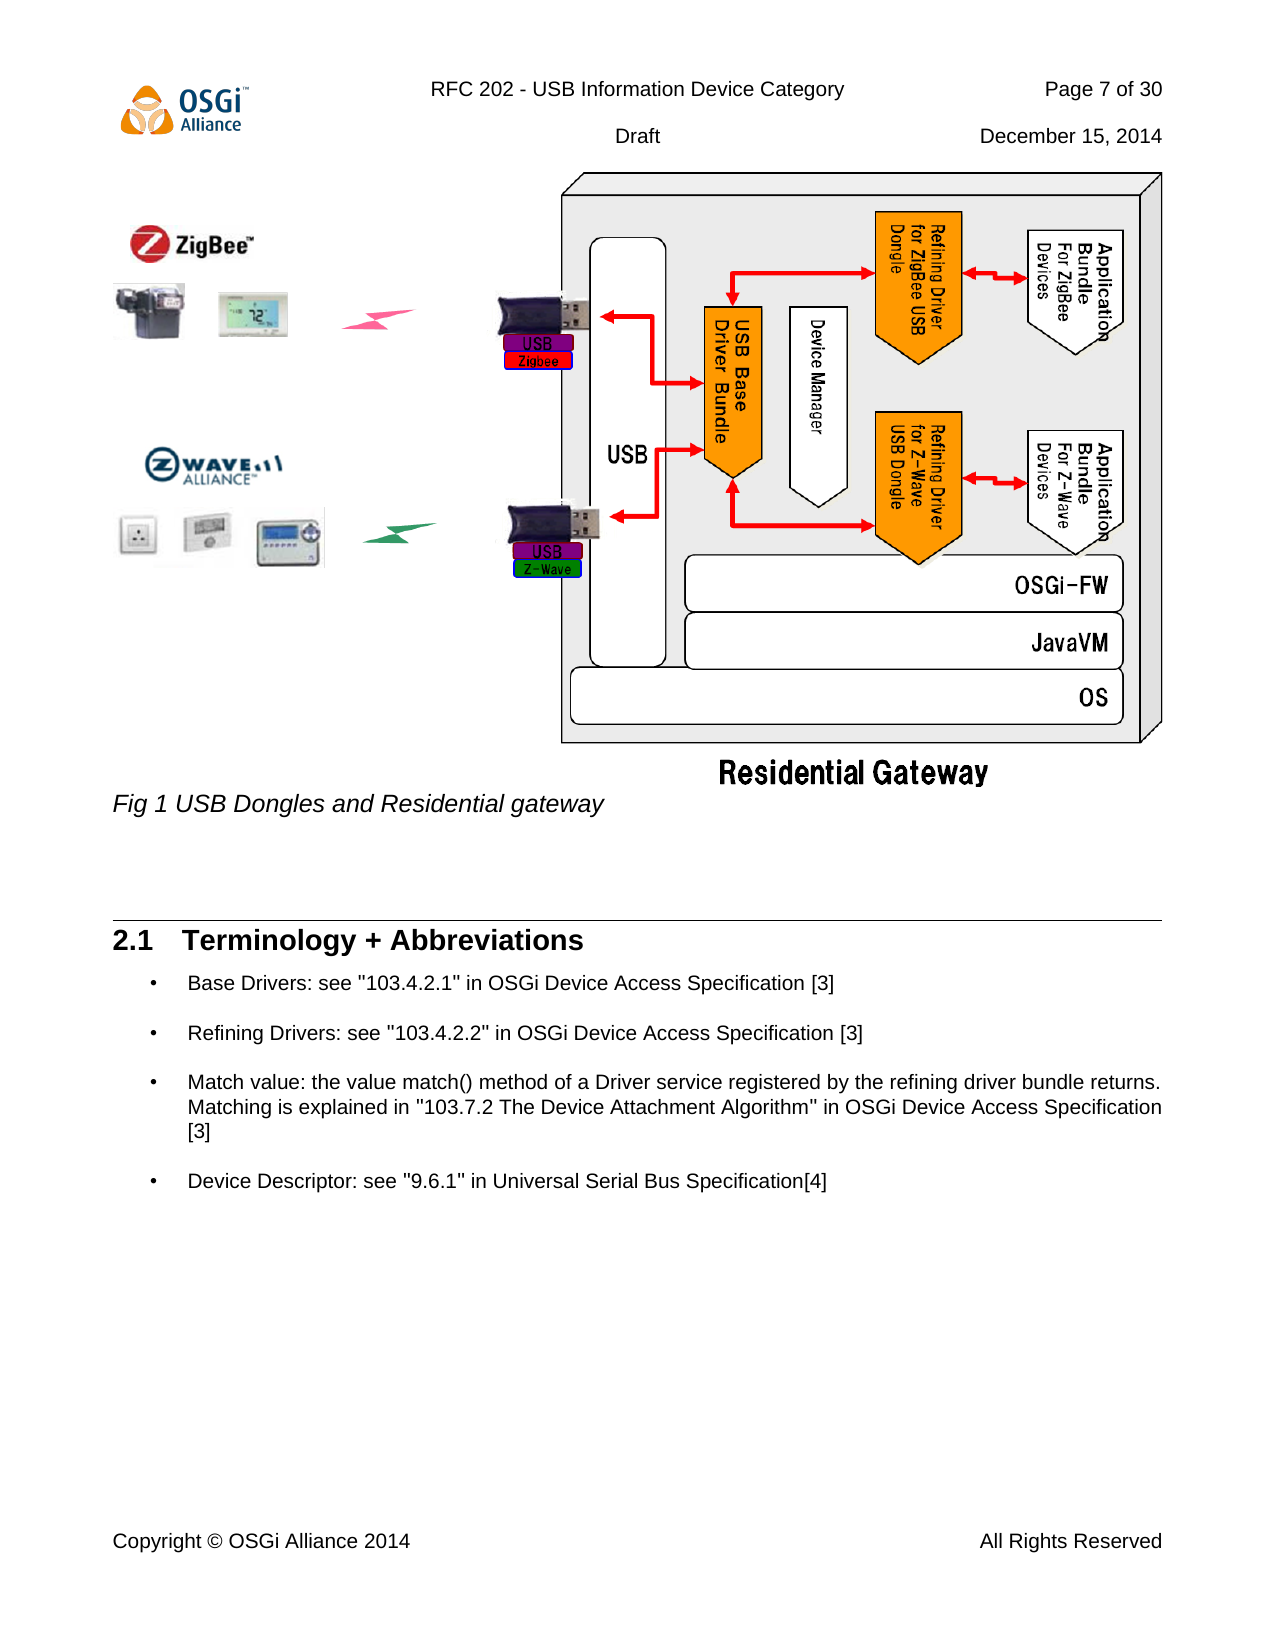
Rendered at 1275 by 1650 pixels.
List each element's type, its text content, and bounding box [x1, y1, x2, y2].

subtitle Terminology + Abbreviations [112, 921, 1162, 957]
text Fig 1 USB Dongles and Residential gateway [112, 790, 1162, 818]
picture [113, 78, 257, 142]
picture [112, 171, 1163, 790]
list Refining Drivers: see "103.4.2.2" in OSGi Device Access Specification [3]. [150, 1020, 1162, 1045]
list Device Descriptor: see "9.6.1" in Universal Serial Bus Specification[4]. [150, 1168, 1162, 1193]
list Match value: the value match() method of a Driver service registered by the refining driver bundle returns. Matching is explained in "103.7.2 The Device Attachment Algorithm" in OSGi Device Access Specification [3]. [150, 1070, 1162, 1143]
list Base Drivers: see "103.4.2.1" in OSGi Device Access Specification [3]. [150, 969, 1162, 995]
